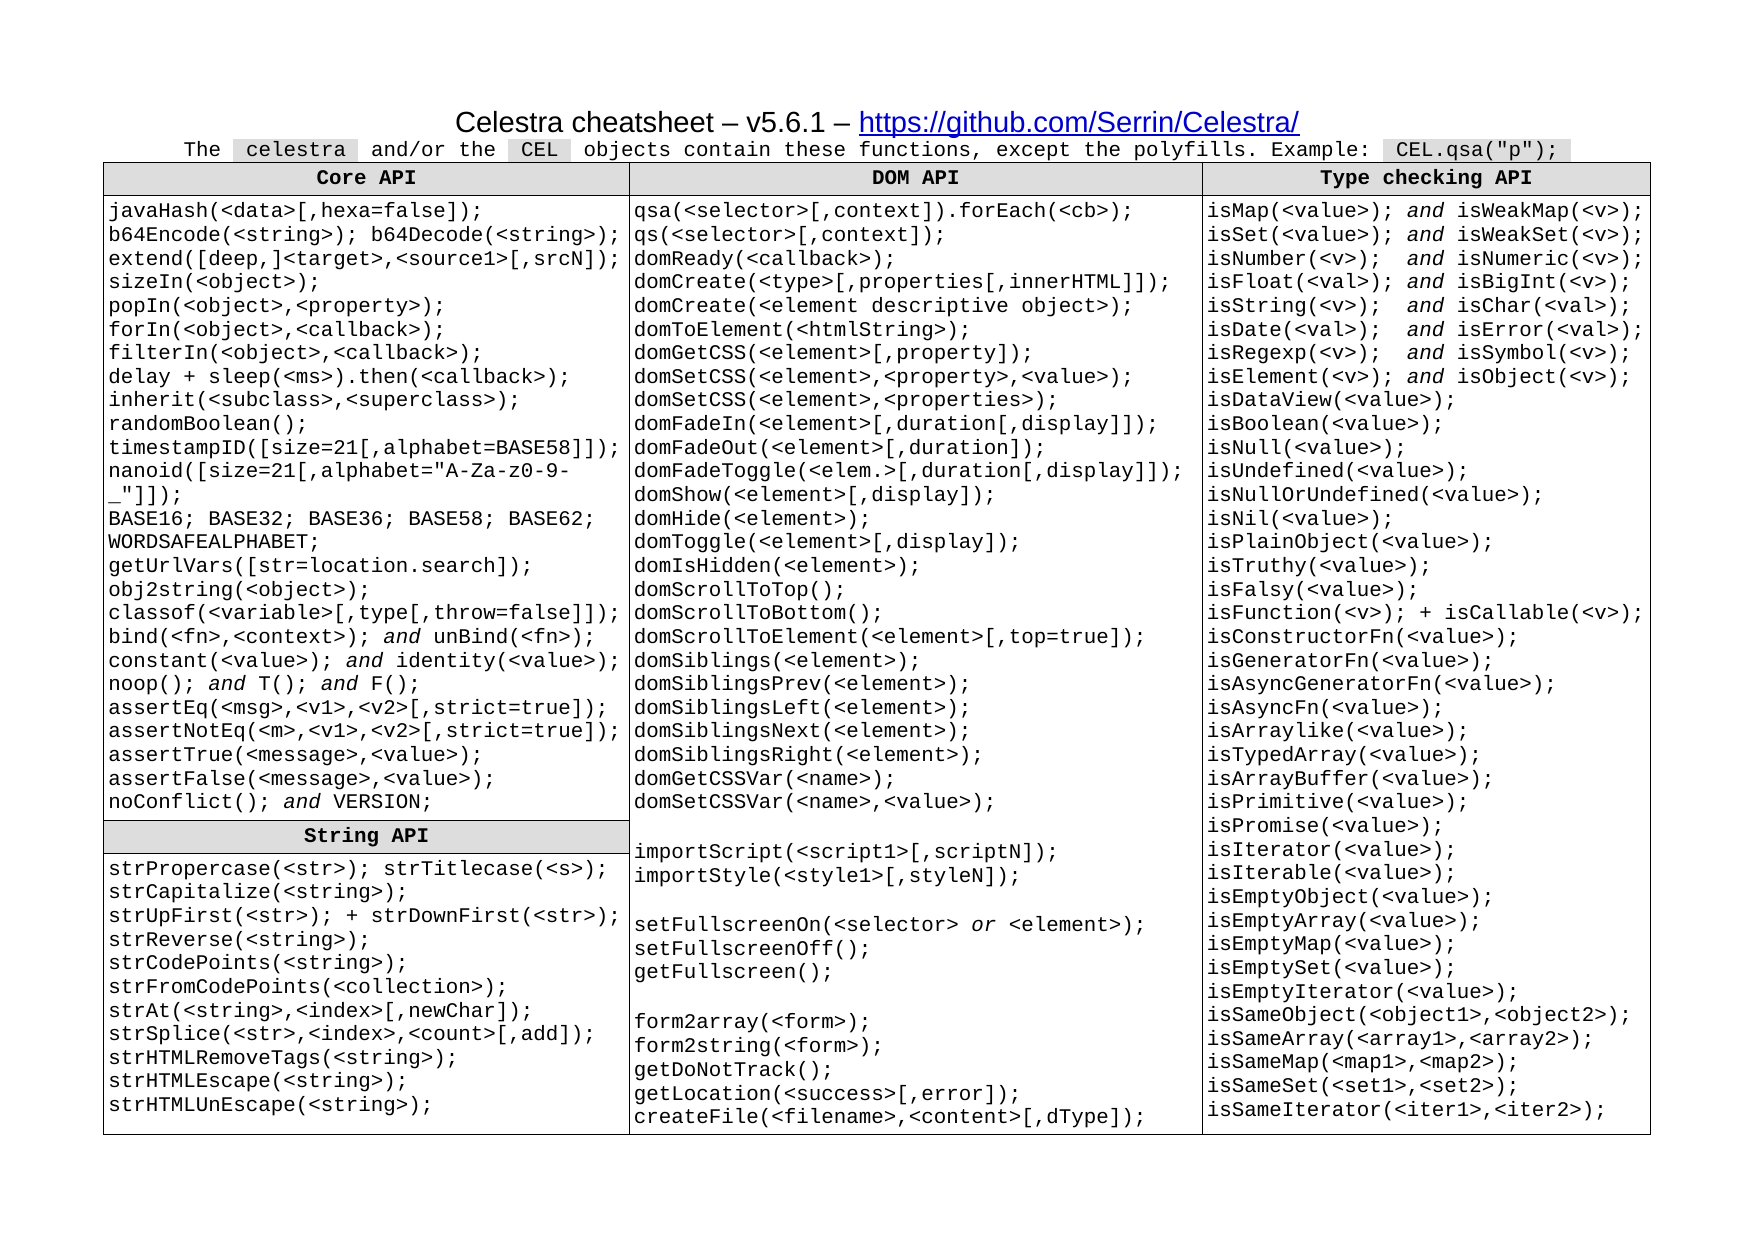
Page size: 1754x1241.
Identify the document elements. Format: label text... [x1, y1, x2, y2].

table_cell qsa(<selector>[,context]).forEach(<cb>); qs(<selector>[,context]); domReady(<callback>); domCreate(<type>[,properties[,innerHTML]]); domCreate(<element descriptive object>); domToElement(<htmlString>); domGetCSS(<element>[,property]); domSetCSS(<element>,<property>,<value>); domSetCSS(<element>,<properties>); domFadeIn(<element>[,duration[,display]]); domFadeOut(<element>[,duration]); domFadeToggle(<elem.>[,duration[,display]]); domShow(<element>[,display]); domHide(<element>); domToggle(<element>[,display]); domIsHidden(<element>); domScrollToTop(); domScrollToBottom(); domScrollToElement(<element>[,top=true]); domSiblings(<element>); domSiblingsPrev(<element>); domSiblingsLeft(<element>); domSiblingsNext(<element>); domSiblingsRight(<element>); domGetCSSVar(<name>); domSetCSSVar(<name>,<value>); importScript(<script1>[,scriptN]); importStyle(<style1>[,styleN]); setFullscreenOn(<selector> or <element>); setFullscreenOff(); getFullscreen(); form2array(<form>); form2string(<form>); getDoNotTrack(); getLocation(<success>[,error]); createFile(<filename>,<content>[,dType]); [630, 196, 1202, 1134]
table_header DOM API [630, 163, 1202, 195]
table_cell isMap(<value>); and isWeakMap(<v>); isSet(<value>); and isWeakSet(<v>); isNumber(<v>); and isNumeric(<v>); isFloat(<val>); and isBigInt(<v>); isString(<v>); and isChar(<val>); isDate(<val>); and isError(<val>); isRegexp(<v>); and isSymbol(<v>); isElement(<v>); and isObject(<v>); isDataView(<value>); isBoolean(<value>); isNull(<value>); isUndefined(<value>); isNullOrUndefined(<value>); isNil(<value>); isPlainObject(<value>); isTruthy(<value>); isFalsy(<value>); isFunction(<v>); + isCallable(<v>); isConstructorFn(<value>); isGeneratorFn(<value>); isAsyncGeneratorFn(<value>); isAsyncFn(<value>); isArraylike(<value>); isTypedArray(<value>); isArrayBuffer(<value>); isPrimitive(<value>); isPromise(<value>); isIterator(<value>); isIterable(<value>); isEmptyObject(<value>); isEmptyArray(<value>); isEmptyMap(<value>); isEmptySet(<value>); isEmptyIterator(<value>); isSameObject(<object1>,<object2>); isSameArray(<array1>,<array2>); isSameMap(<map1>,<map2>); isSameSet(<set1>,<set2>); isSameIterator(<iter1>,<iter2>); [1203, 196, 1650, 1134]
table_cell String API [104, 821, 629, 853]
table_header Type checking API [1203, 163, 1650, 195]
table_header Core API [104, 163, 629, 195]
table_cell javaHash(<data>[,hexa=false]); b64Encode(<string>); b64Decode(<string>); extend([deep,]<target>,<source1>[,srcN]); sizeIn(<object>); popIn(<object>,<property>); forIn(<object>,<callback>); filterIn(<object>,<callback>); delay + sleep(<ms>).then(<callback>); inherit(<subclass>,<superclass>); randomBoolean(); timestampID([size=21[,alphabet=BASE58]]); nanoid([size=21[,alphabet="A-Za-z0-9-_"]]); BASE16; BASE32; BASE36; BASE58; BASE62; WORDSAFEALPHABET; getUrlVars([str=location.search]); obj2string(<object>); classof(<variable>[,type[,throw=false]]); bind(<fn>,<context>); and unBind(<fn>); constant(<value>); and identity(<value>); noop(); and T(); and F(); assertEq(<msg>,<v1>,<v2>[,strict=true]); assertNotEq(<m>,<v1>,<v2>[,strict=true]); assertTrue(<message>,<value>); assertFalse(<message>,<value>); noConflict(); and VERSION; [104, 196, 629, 819]
text The celestra and/or the CEL objects contain these functions, except the polyfills. Example: CEL.qsa("p"); [105, 138, 1649, 162]
table_cell strPropercase(<str>); strTitlecase(<s>); strCapitalize(<string>); strUpFirst(<str>); + strDownFirst(<str>); strReverse(<string>); strCodePoints(<string>); strFromCodePoints(<collection>); strAt(<string>,<index>[,newChar]); strSplice(<str>,<index>,<count>[,add]); strHTMLRemoveTags(<string>); strHTMLEscape(<string>); strHTMLUnEscape(<string>); [104, 854, 629, 1134]
text Celestra cheatsheet – v5.6.1 – https://github.com/Serrin/Celestra/ [105, 105, 1649, 138]
